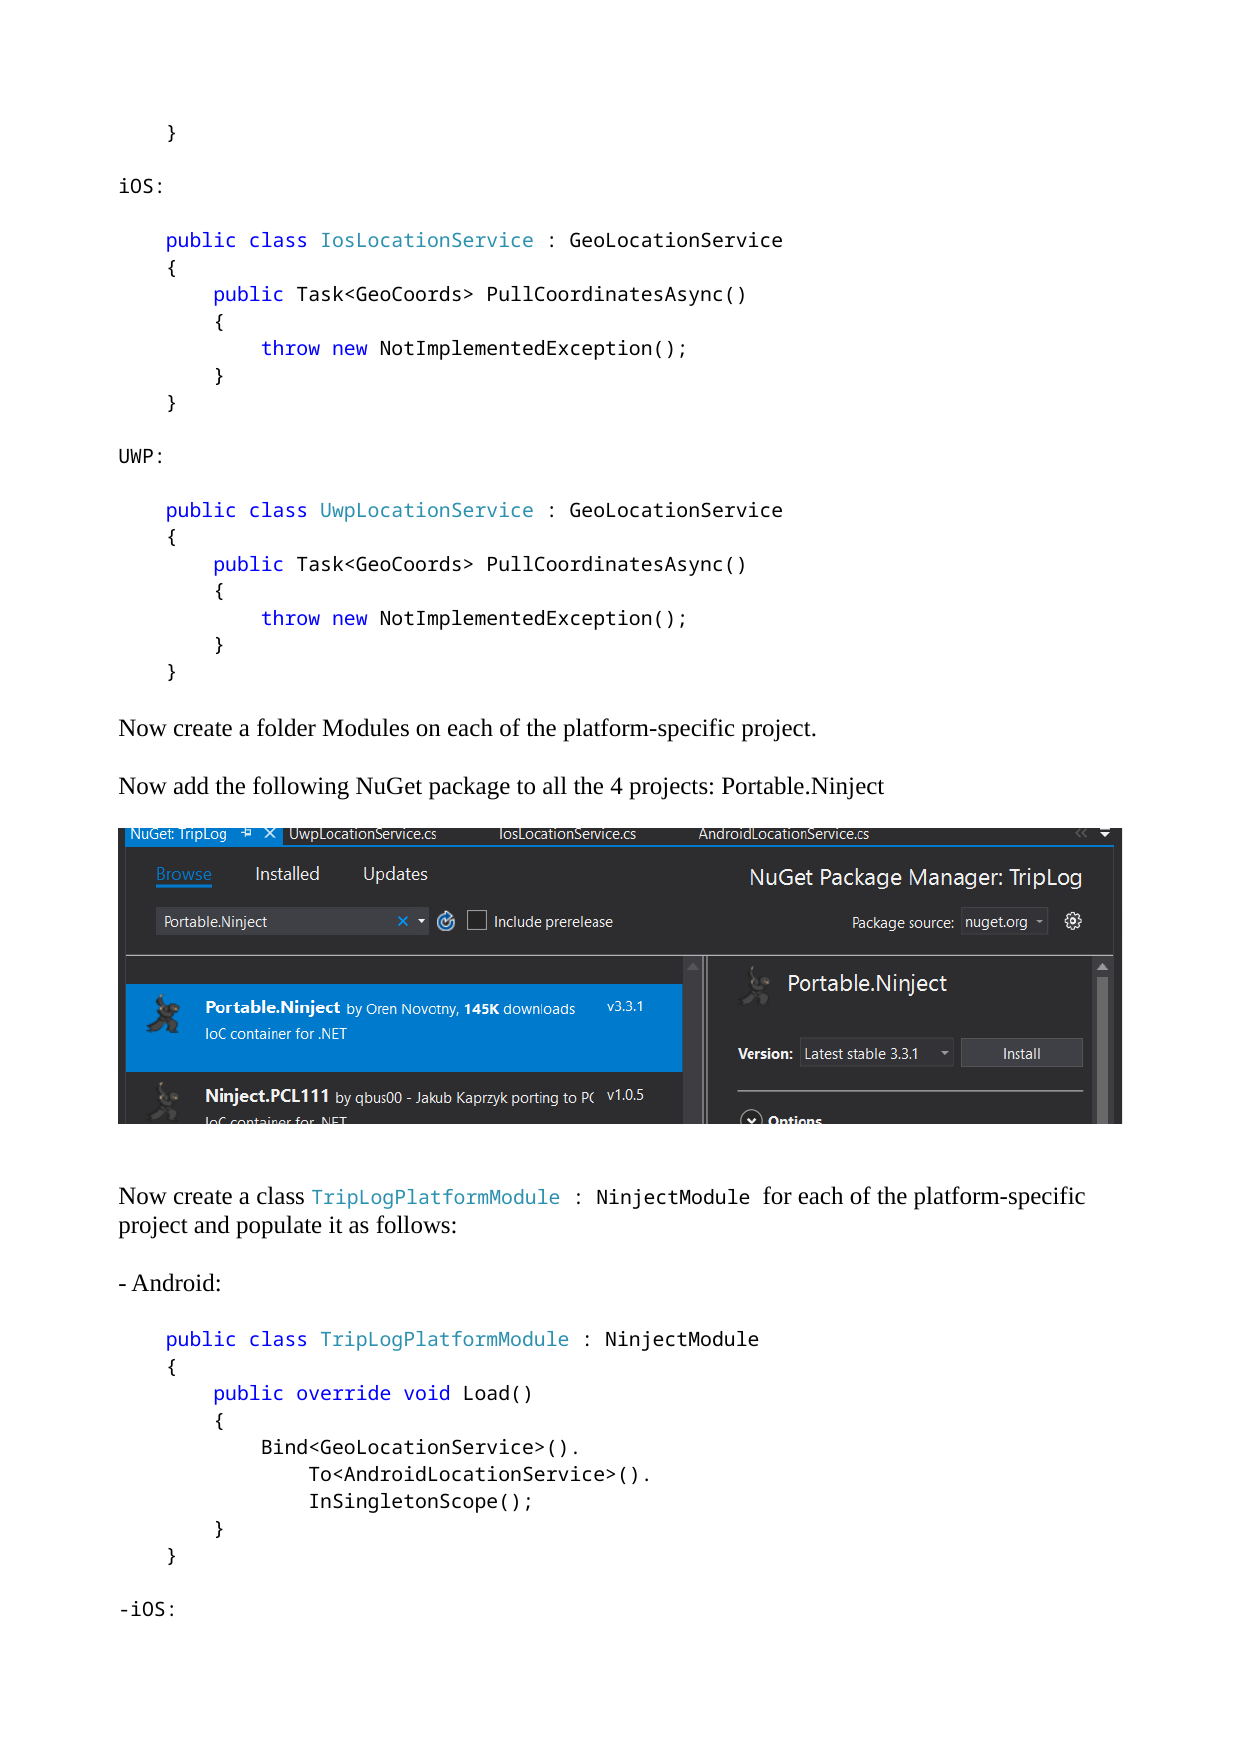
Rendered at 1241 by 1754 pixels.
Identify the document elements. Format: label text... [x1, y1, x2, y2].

text Now add the following NuGet package to all the 4 projects: Portable.Ninject [118, 771, 1122, 800]
text -iOS: [118, 1595, 1122, 1622]
text { [118, 523, 1122, 550]
text { [118, 307, 1122, 334]
text InSingletonScope(); [118, 1487, 1122, 1514]
text { [118, 1406, 1122, 1433]
text - Android: [118, 1268, 1122, 1296]
text public Task<GeoCoords> PullCoordinatesAsync() [118, 280, 1122, 307]
text } [118, 1541, 1122, 1568]
text } [118, 388, 1122, 415]
text public class TripLogPlatformModule : NinjectModule [118, 1325, 1122, 1352]
text } [118, 361, 1122, 388]
text } [118, 1514, 1122, 1541]
text Bind<GeoLocationService>(). [118, 1433, 1122, 1460]
text iOS: [118, 172, 1122, 199]
text UWP: [118, 442, 1122, 469]
text { [118, 1352, 1122, 1379]
text Now create a class TripLogPlatformModule : NinjectModule for each of the platform-specific project and populate it as follows: [118, 1181, 1122, 1239]
text } [118, 658, 1122, 685]
text public class UwpLocationService : GeoLocationService [118, 496, 1122, 523]
text throw new NotImplementedException(); [118, 604, 1122, 631]
text { [118, 253, 1122, 280]
text throw new NotImplementedException(); [118, 334, 1122, 361]
text } [118, 118, 1122, 145]
text { [118, 577, 1122, 604]
text public Task<GeoCoords> PullCoordinatesAsync() [118, 550, 1122, 577]
text public override void Load() [118, 1379, 1122, 1406]
text Now create a folder Modules on each of the platform-specific project. [118, 713, 1122, 742]
picture [118, 828, 1123, 1124]
text To<AndroidLocationService>(). [118, 1460, 1122, 1487]
text } [118, 631, 1122, 658]
text public class IosLocationService : GeoLocationService [118, 226, 1122, 253]
